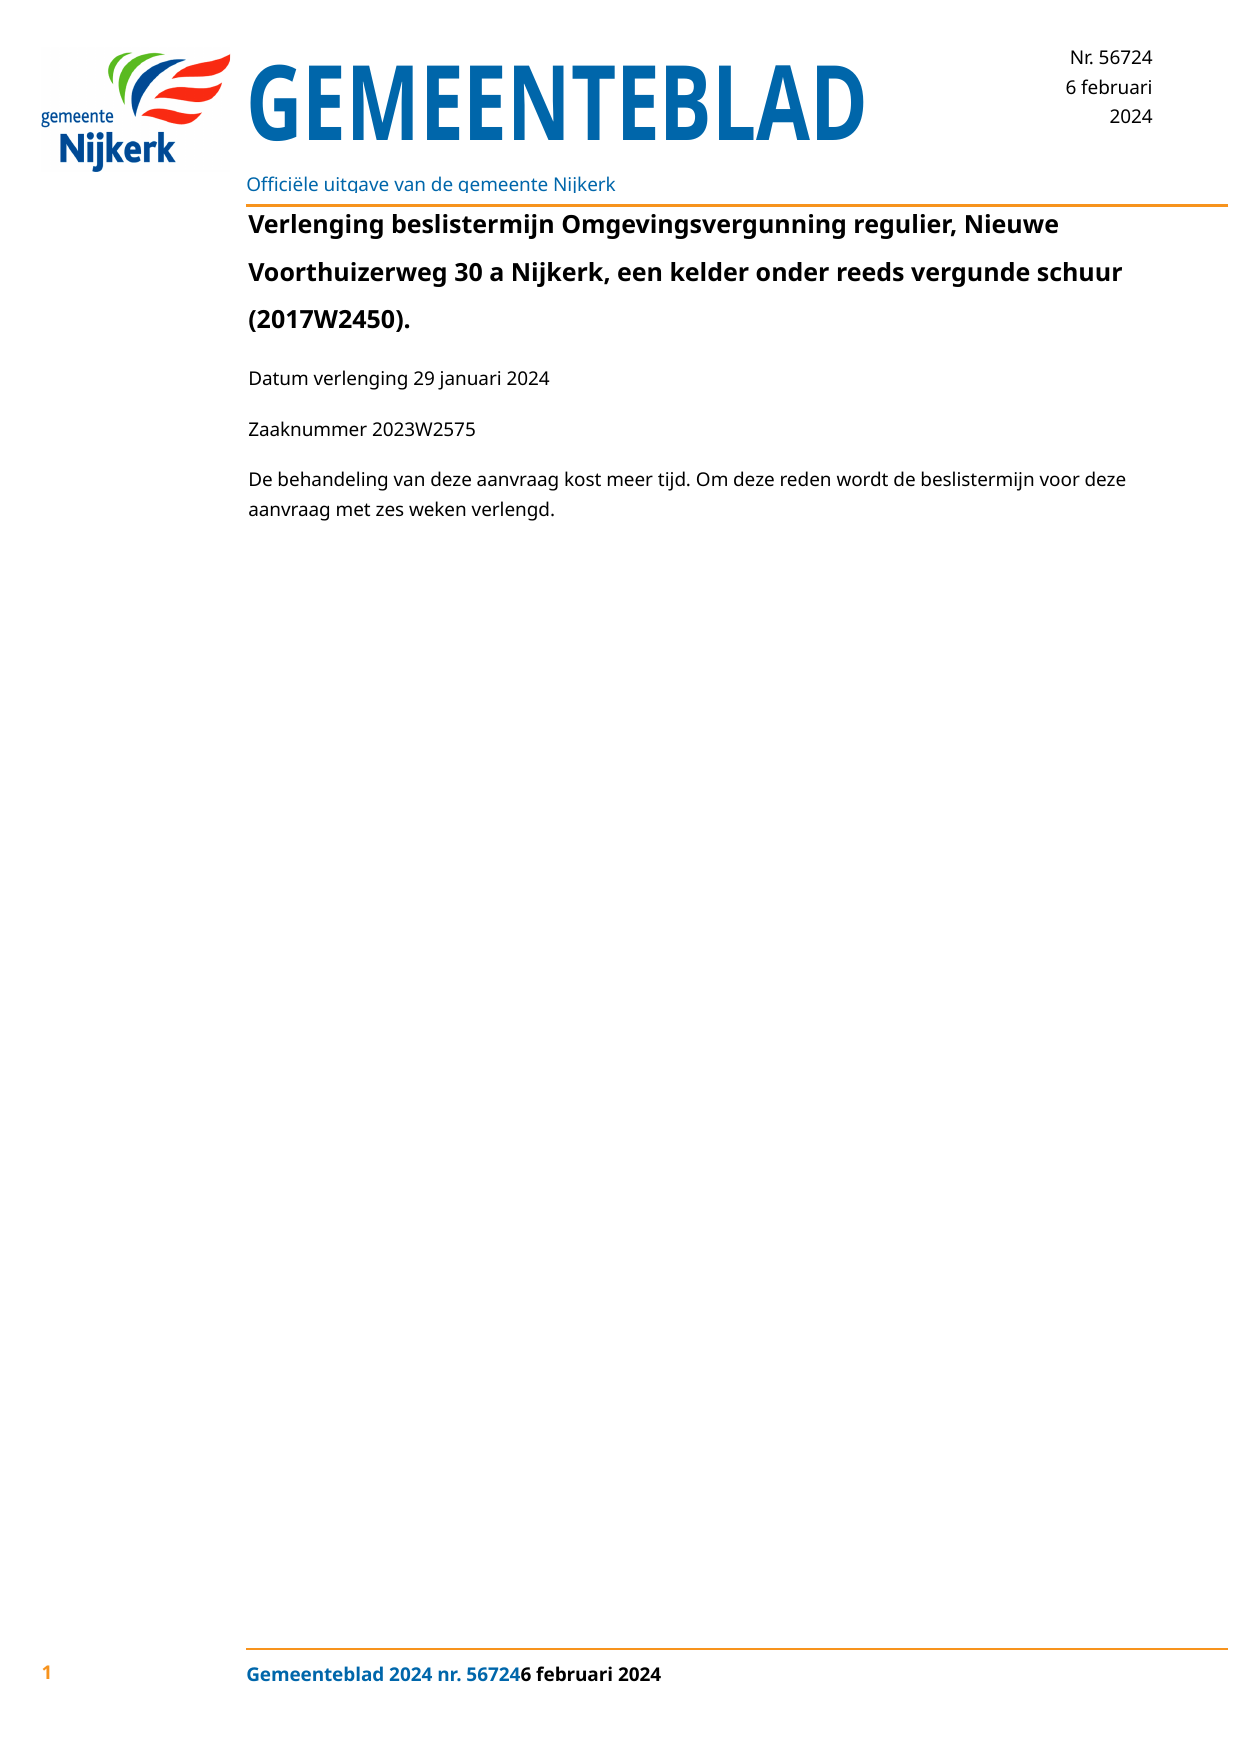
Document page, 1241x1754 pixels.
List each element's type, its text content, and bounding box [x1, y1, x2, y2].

text Zaaknummer 2023W2575 [248, 416, 1152, 442]
text Datum verlenging 29 januari 2024 [248, 366, 1152, 391]
picture [41, 47, 231, 172]
text De behandeling van deze aanvraag kost meer tijd. Om deze reden wordt de beslistermijn voor deze aanvraag met zes weken verlengd. [248, 466, 1152, 522]
text Verlenging beslistermijn Omgevingsvergunning regulier, Nieuwe Voorthuizerweg 30 a Nijkerk, een kelder onder reeds vergunde schuur (2017W2450). [248, 207, 1152, 336]
